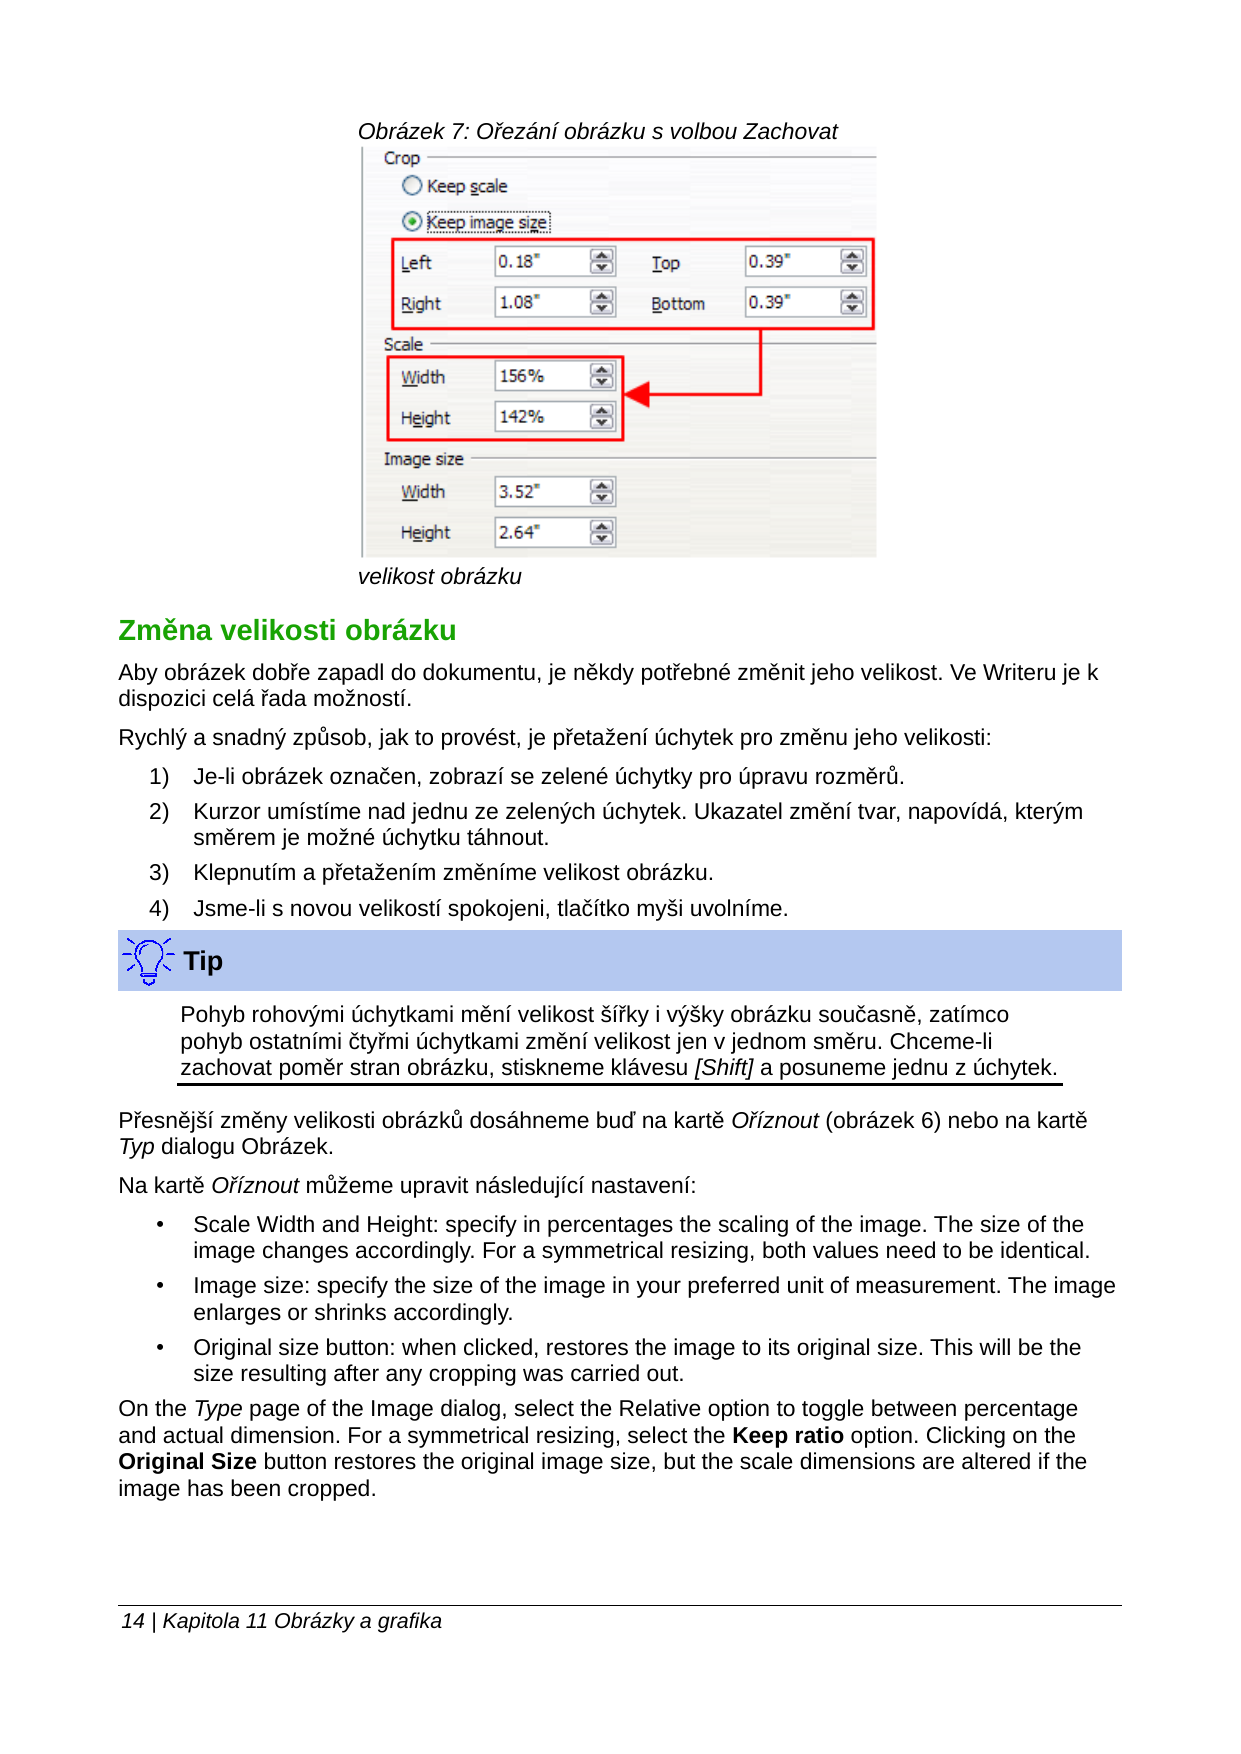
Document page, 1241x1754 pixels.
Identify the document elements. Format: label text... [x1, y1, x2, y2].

list Image size: specify the size of the image in your preferred unit of measurement. The image enlarges or shrinks accordingly. [156, 1272, 1122, 1325]
text Obrázek 7: Ořezání obrázku s volbou Zachovat [358, 118, 883, 144]
subtitle Tip [118, 930, 1122, 991]
list Scale Width and Height: specify in percentages the scaling of the image. The size of the image changes accordingly. For a symmetrical resizing, both values need to be identical. [156, 1211, 1122, 1263]
list Je-li obrázek označen, zobrazí se zelené úchytky pro úpravu rozměrů. [169, 763, 1122, 789]
text On the Type page of the Image dialog, select the Relative option to toggle between percentage and actual dimension. For a symmetrical resizing, select the Keep ratio option. Clicking on the Original Size button restores the original image size, but the scale dimensions are altered if the image has been cropped. [118, 1395, 1122, 1501]
subtitle Změna velikosti obrázku [118, 613, 1122, 647]
picture [357, 144, 883, 564]
list Kurzor umístíme nad jednu ze zelených úchytek. Ukazatel změní tvar, napovídá, kterým směrem je možné úchytku táhnout. [169, 798, 1122, 851]
list Jsme-li s novou velikostí spokojeni, tlačítko myši uvolníme. [169, 894, 1122, 921]
list Rychlý a snadný způsob, jak to provést, je přetažení úchytek pro změnu jeho velikosti: [118, 724, 1122, 750]
text velikost obrázku [358, 564, 883, 589]
list Na kartě Oříznout můžeme upravit následující nastavení: [118, 1172, 1122, 1198]
text Aby obrázek dobře zapadl do dokumentu, je někdy potřebné změnit jeho velikost. Ve Writeru je k dispozici celá řada možností. [118, 658, 1122, 711]
list Original size button: when clicked, restores the image to its original size. This will be the size resulting after any cropping was carried out. [156, 1334, 1122, 1387]
picture [119, 930, 179, 990]
text Pohyb rohovými úchytkami mění velikost šířky i výšky obrázku současně, zatímco pohyb ostatními čtyřmi úchytkami změní velikost jen v jednom směru. Chceme-li zachovat poměr stran obrázku, stiskneme klávesu [Shift] a posuneme jednu z úchytek. [177, 998, 1063, 1083]
list Klepnutím a přetažením změníme velikost obrázku. [169, 859, 1122, 886]
text Přesnější změny velikosti obrázků dosáhneme buď na kartě Oříznout (obrázek 6) nebo na kartě Typ dialogu Obrázek. [118, 1107, 1122, 1159]
